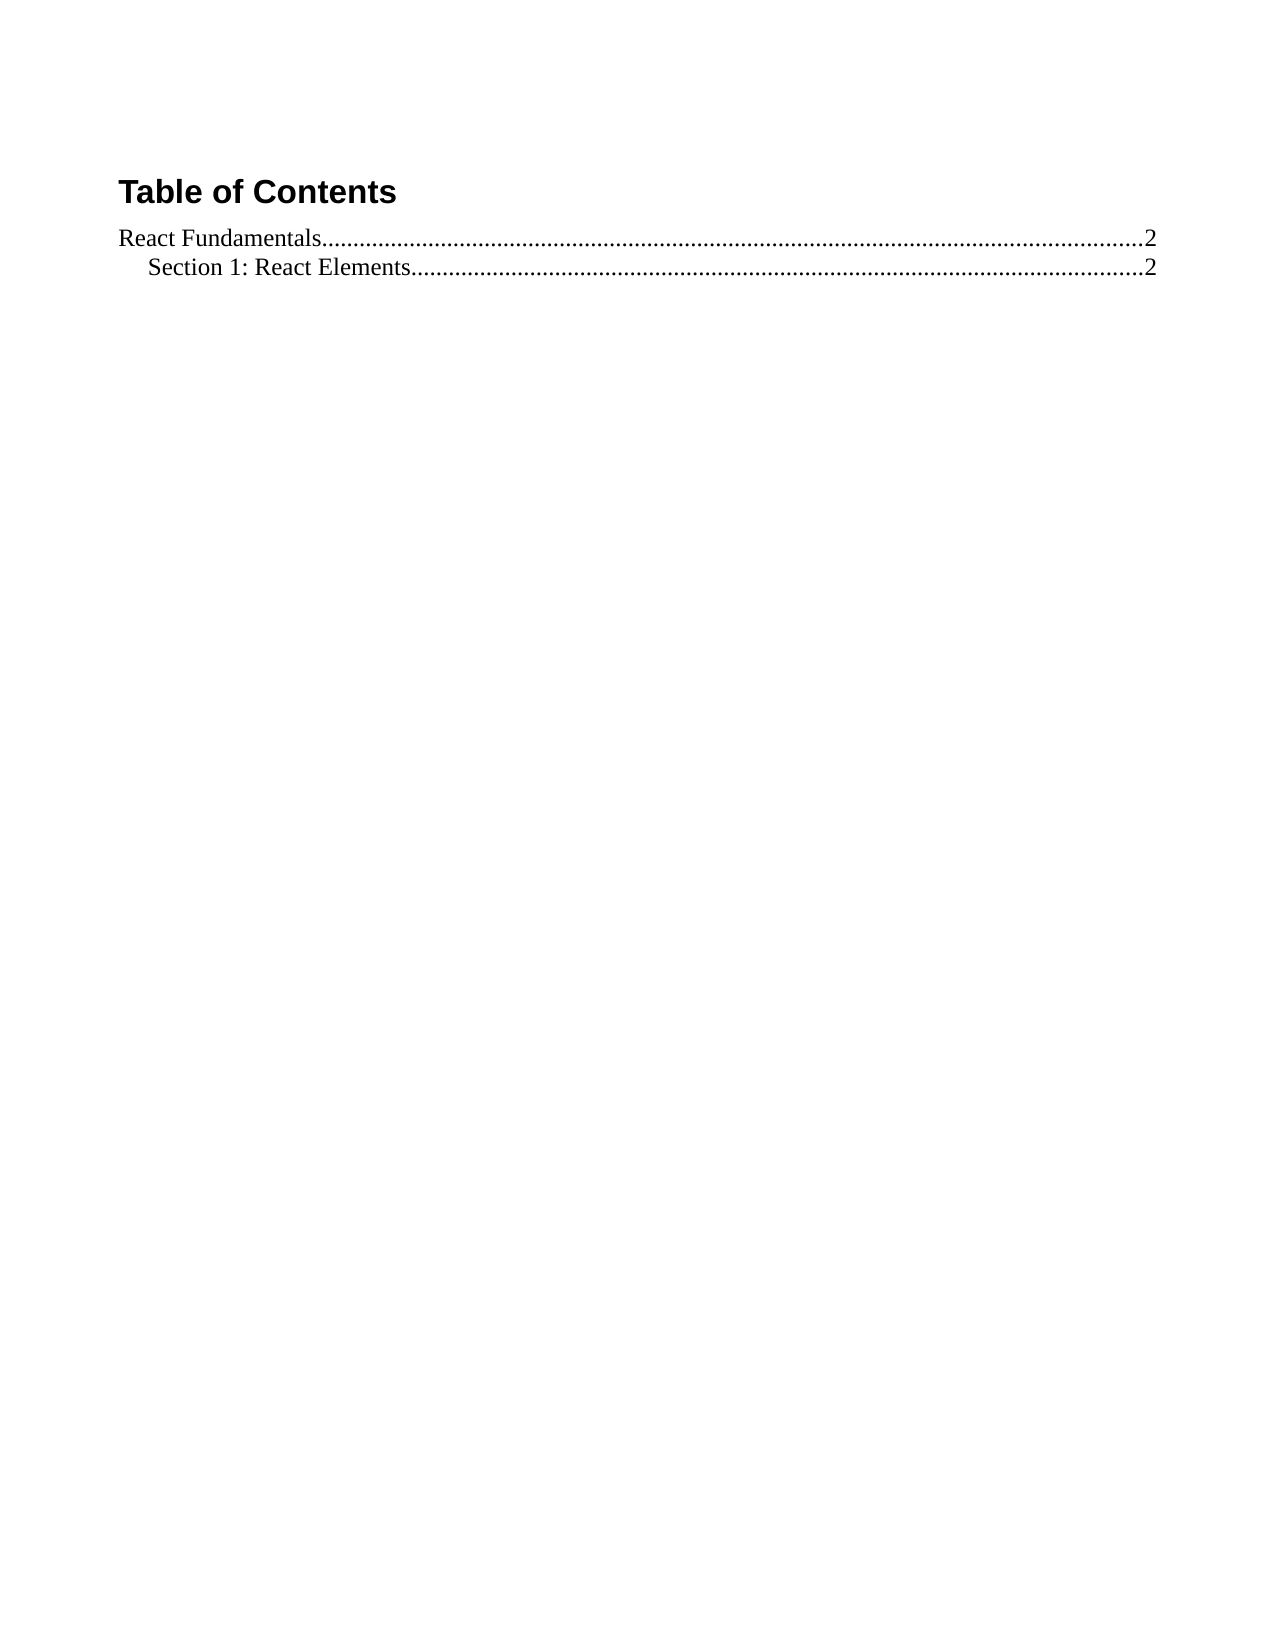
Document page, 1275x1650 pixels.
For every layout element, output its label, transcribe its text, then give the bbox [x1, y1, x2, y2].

text Section 1: React Elements 2 [148, 252, 1157, 280]
text React Fundamentals 2 [118, 223, 1157, 252]
subtitle Table of Contents [118, 172, 1157, 210]
